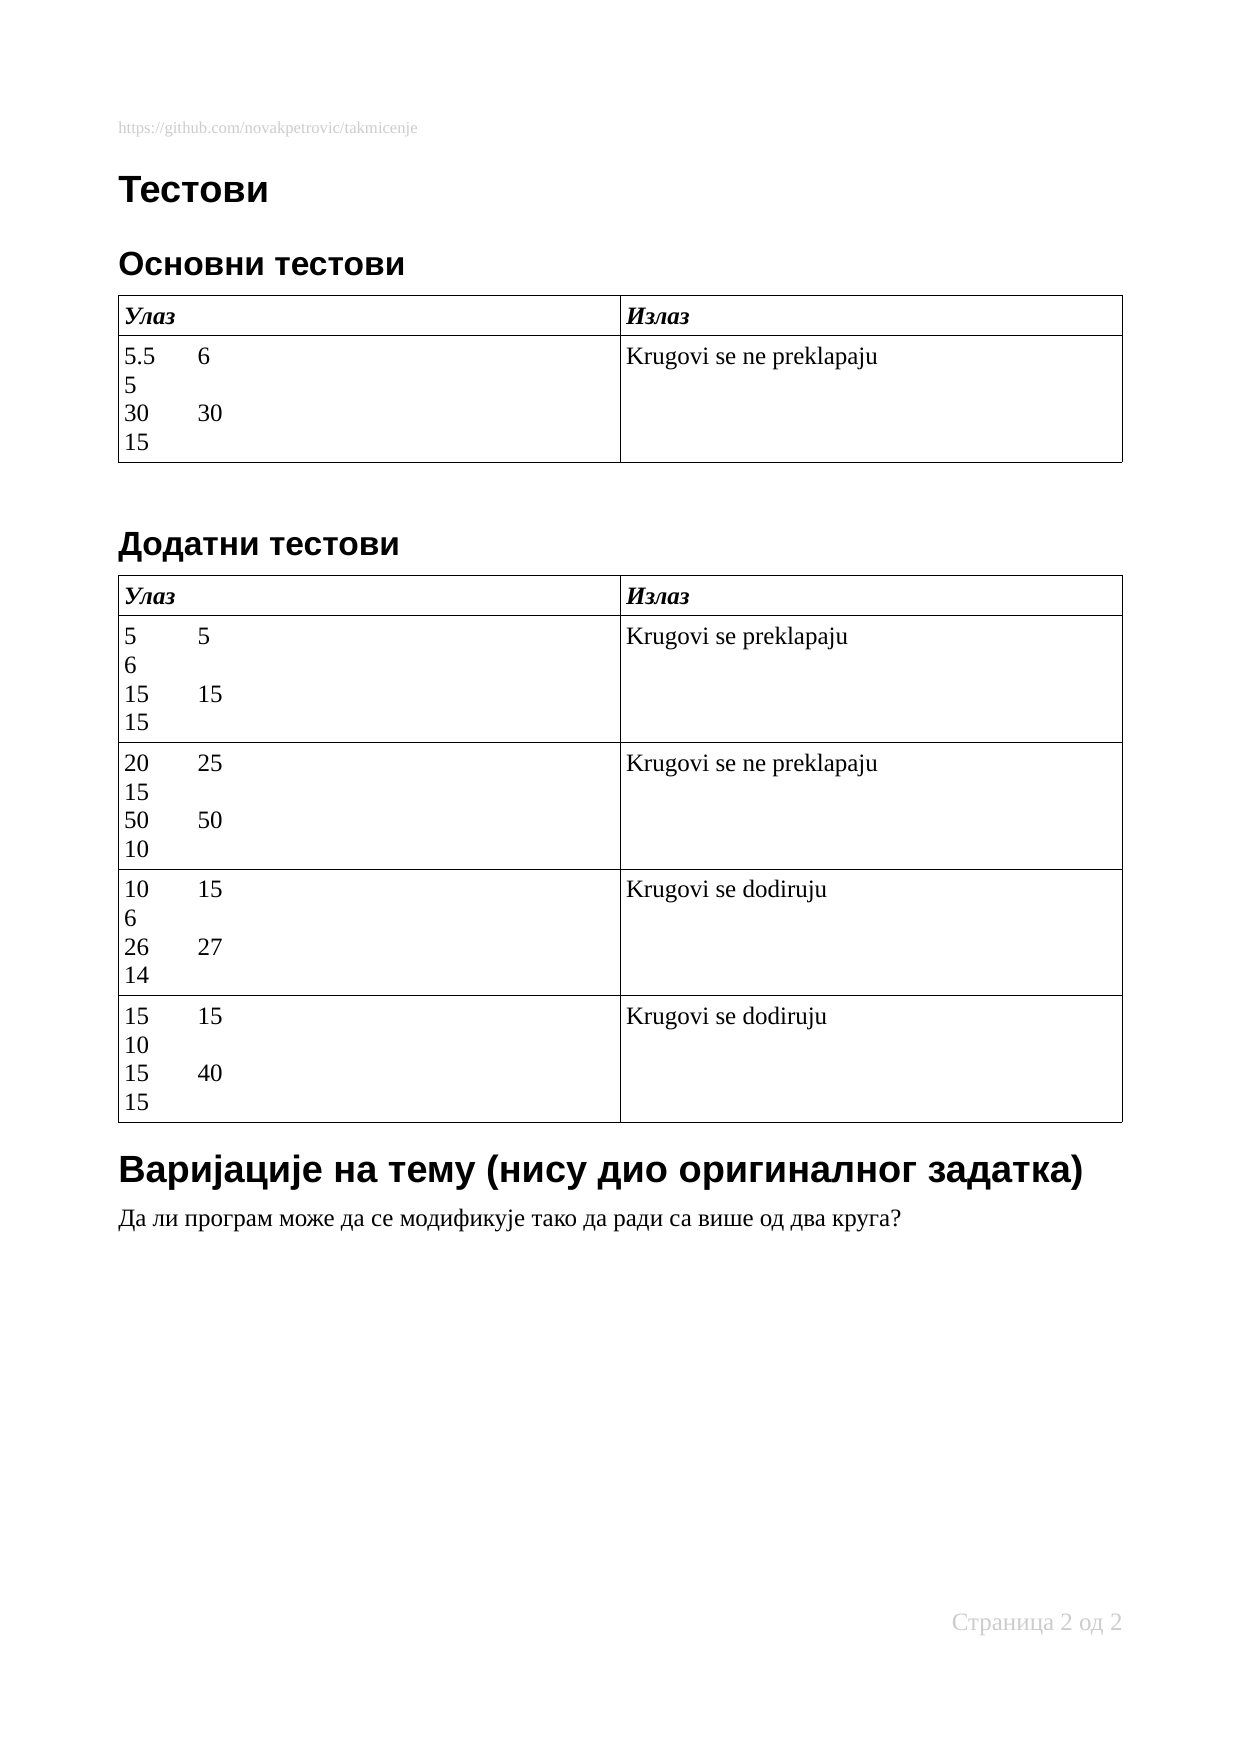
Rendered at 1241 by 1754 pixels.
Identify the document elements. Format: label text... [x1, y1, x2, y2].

subtitle Основни тестови [118, 244, 1122, 282]
table_header Излаз [621, 576, 1122, 615]
table_cell 20 25 15 50 50 10 [119, 743, 620, 868]
table_cell Krugovi se ne preklapaju [621, 743, 1122, 868]
table_header Излаз [621, 296, 1122, 335]
subtitle Тестови [118, 167, 1122, 210]
table_cell Krugovi se ne preklapaju [621, 336, 1122, 462]
table_cell 10 15 6 26 27 14 [119, 870, 620, 995]
table_header Улаз [119, 296, 620, 335]
table_cell 5 5 6 15 15 15 [119, 616, 620, 742]
table_cell 15 15 10 15 40 15 [119, 996, 620, 1122]
table_cell Krugovi se preklapaju [621, 616, 1122, 742]
subtitle Варијације на тему (нису дио оригиналног задатка) [118, 1147, 1122, 1190]
table_cell Krugovi se dodiruju [621, 870, 1122, 995]
table_cell 5.5 6 5 30 30 15 [119, 336, 620, 462]
subtitle Додатни тестови [118, 524, 1122, 563]
table_header Улаз [119, 576, 620, 615]
text Да ли програм може да се модификује тако да ради са више од два круга? [118, 1203, 1122, 1232]
table_cell Krugovi se dodiruju [621, 996, 1122, 1122]
